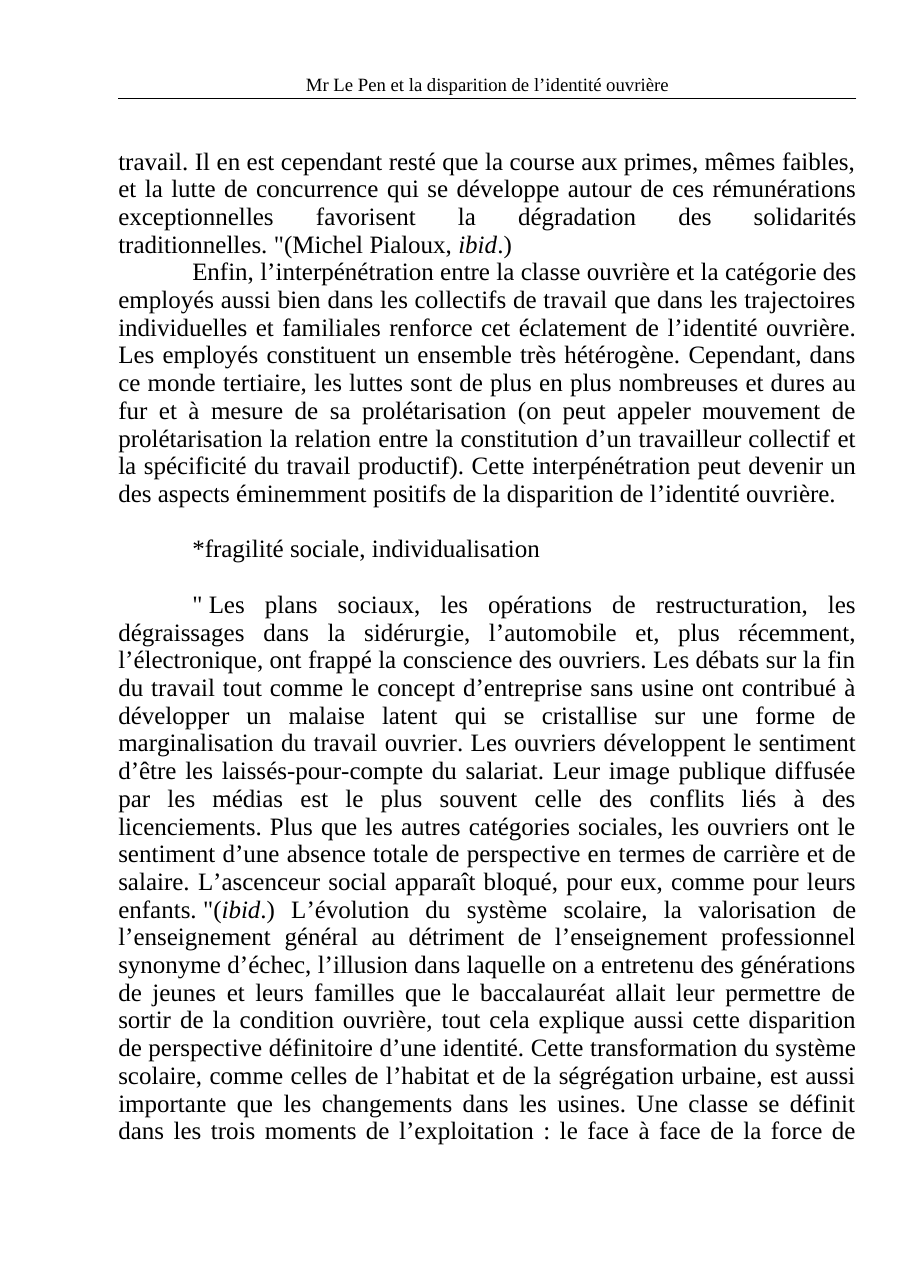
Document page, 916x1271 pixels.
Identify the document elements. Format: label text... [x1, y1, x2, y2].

text Enfin, l’interpénétration entre la classe ouvrière et la catégorie des employés aussi bien dans les collectifs de travail que dans les trajectoires individuelles et familiales renforce cet éclatement de l’identité ouvrière. Les employés constituent un ensemble très hétérogène. Cependant, dans ce monde tertiaire, les luttes sont de plus en plus nombreuses et dures au fur et à mesure de sa prolétarisation (on peut appeler mouvement de prolétarisation la relation entre la constitution d’un travailleur collectif et la spécificité du travail productif). Cette interpénétration peut devenir un des aspects éminemment positifs de la disparition de l’identité ouvrière. [118, 258, 856, 508]
text *fragilité sociale, individualisation [118, 536, 856, 563]
text " Les plans sociaux, les opérations de restructuration, les dégraissages dans la sidérurgie, l’automobile et, plus récemment, l’électronique, ont frappé la conscience des ouvriers. Les débats sur la fin du travail tout comme le concept d’entreprise sans usine ont contribué à développer un malaise latent qui se cristallise sur une forme de marginalisation du travail ouvrier. Les ouvriers développent le sentiment d’être les laissés-pour-compte du salariat. Leur image publique diffusée par les médias est le plus souvent celle des conflits liés à des licenciements. Plus que les autres catégories sociales, les ouvriers ont le sentiment d’une absence totale de perspective en termes de carrière et de salaire. L’ascenceur social apparaît bloqué, pour eux, comme pour leurs enfants. "(ibid.) L’évolution du système scolaire, la valorisation de l’enseignement général au détriment de l’enseignement professionnel synonyme d’échec, l’illusion dans laquelle on a entretenu des générations de jeunes et leurs familles que le baccalauréat allait leur permettre de sortir de la condition ouvrière, tout cela explique aussi cette disparition de perspective définitoire d’une identité. Cette transformation du système scolaire, comme celles de l’habitat et de la ségrégation urbaine, est aussi importante que les changements dans les usines. Une classe se définit dans les trois moments de l’exploitation : le face à face de la force de [118, 591, 856, 1145]
text travail. Il en est cependant resté que la course aux primes, mêmes faibles, et la lutte de concurrence qui se développe autour de ces rémunérations exceptionnelles favorisent la dégradation des solidarités traditionnelles. "(Michel Pialoux, ibid.) [118, 148, 856, 258]
